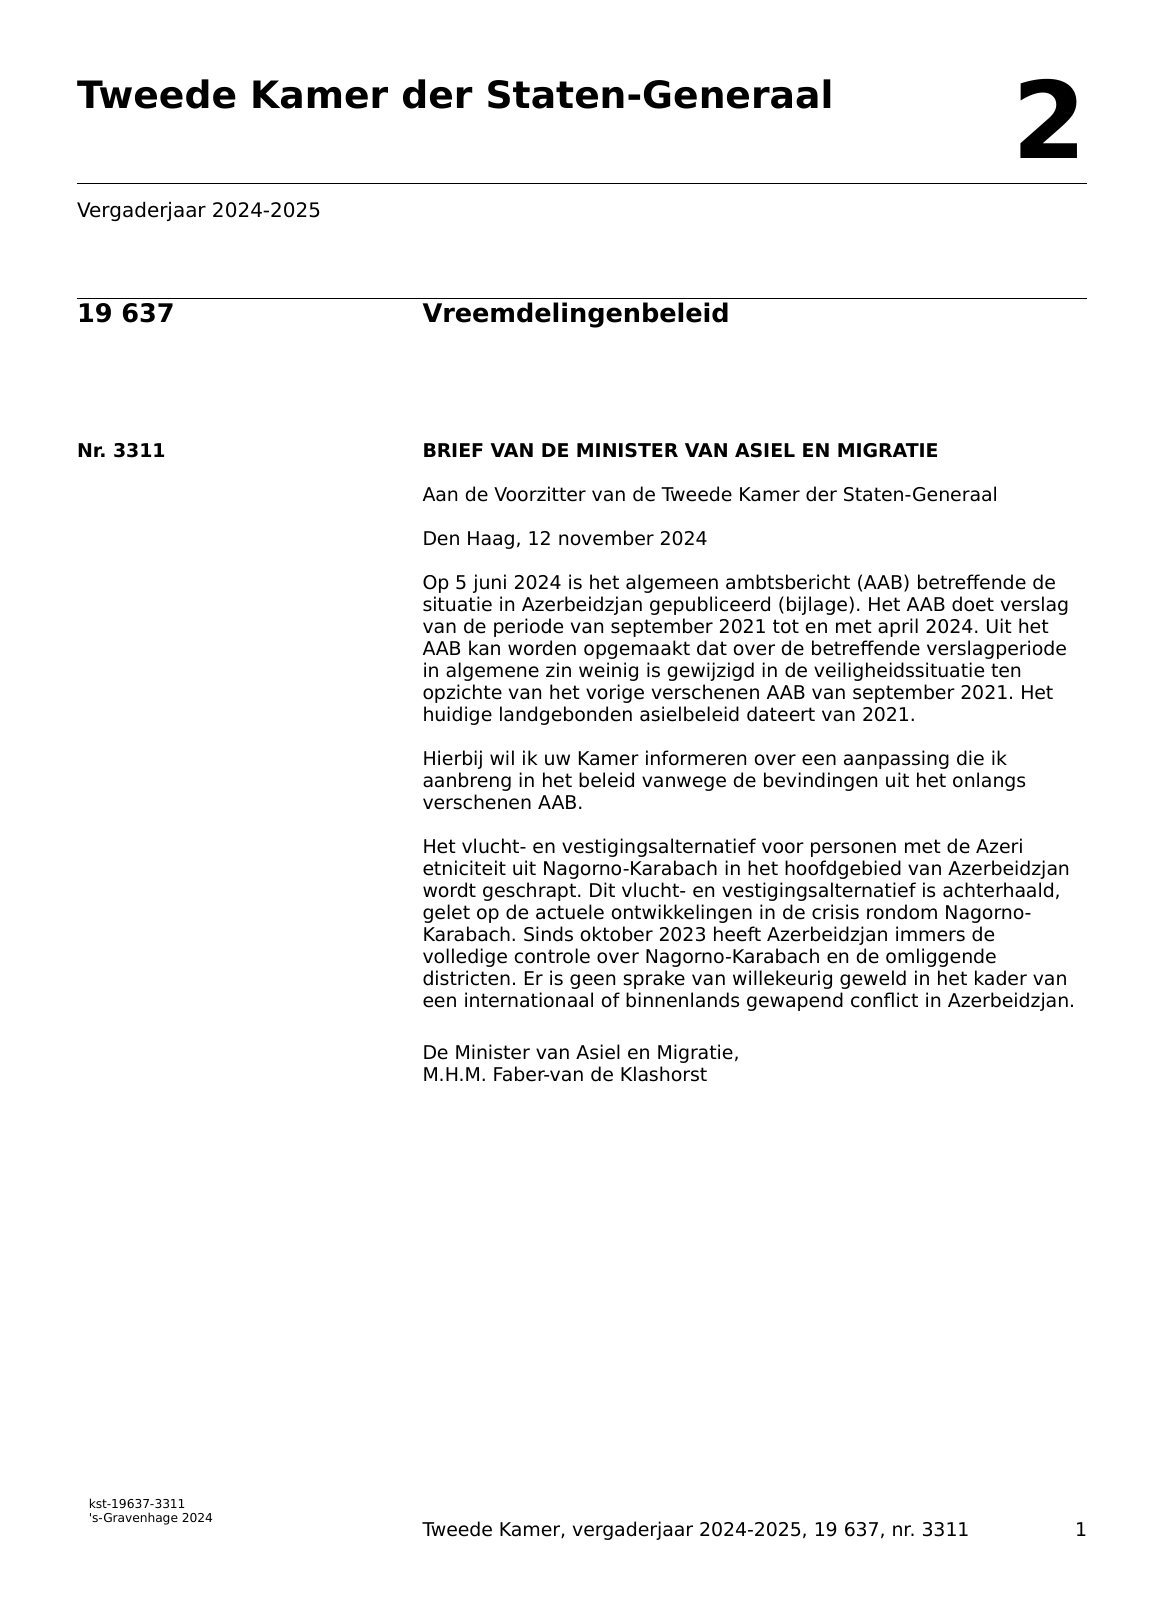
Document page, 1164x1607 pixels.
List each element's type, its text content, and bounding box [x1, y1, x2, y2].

table_header 2 [886, 59, 1087, 183]
text De Minister van Asiel en Migratie, M.H.M. Faber-van de Klashorst [422, 1042, 1087, 1086]
text Den Haag, 12 november 2024 [422, 528, 1087, 550]
text Hierbij wil ik uw Kamer informeren over een aanpassing die ik aanbreng in het beleid vanwege de bevindingen uit het onlangs verschenen AAB. [422, 748, 1087, 814]
table_cell Vergaderjaar 2024-2025 [77, 184, 1087, 298]
text Aan de Voorzitter van de Tweede Kamer der Staten-Generaal [422, 484, 1087, 506]
subtitle 19 637 Vreemdelingenbeleid [77, 299, 1087, 329]
text 's-Gravenhage 2024 [88, 1511, 323, 1525]
subtitle Nr. 3311 BRIEF VAN DE MINISTER VAN ASIEL EN MIGRATIE [77, 440, 1087, 462]
text kst-19637-3311 [88, 1497, 323, 1511]
text Het vlucht- en vestigingsalternatief voor personen met de Azeri etniciteit uit Nagorno-Karabach in het hoofdgebied van Azerbeidzjan wordt geschrapt. Dit vlucht- en vestigingsalternatief is achterhaald, gelet op de actuele ontwikkelingen in de crisis rondom Nagorno-Karabach. Sinds oktober 2023 heeft Azerbeidzjan immers de volledige controle over Nagorno-Karabach en de omliggende districten. Er is geen sprake van willekeurig geweld in het kader van een internationaal of binnenlands gewapend conflict in Azerbeidzjan. [422, 836, 1087, 1012]
text Op 5 juni 2024 is het algemeen ambtsbericht (AAB) betreffende de situatie in Azerbeidzjan gepubliceerd (bijlage). Het AAB doet verslag van de periode van september 2021 tot en met april 2024. Uit het AAB kan worden opgemaakt dat over de betreffende verslagperiode in algemene zin weinig is gewijzigd in de veiligheidssituatie ten opzichte van het vorige verschenen AAB van september 2021. Het huidige landgebonden asielbeleid dateert van 2021. [422, 572, 1087, 726]
table_header Tweede Kamer der Staten-Generaal [77, 59, 886, 183]
